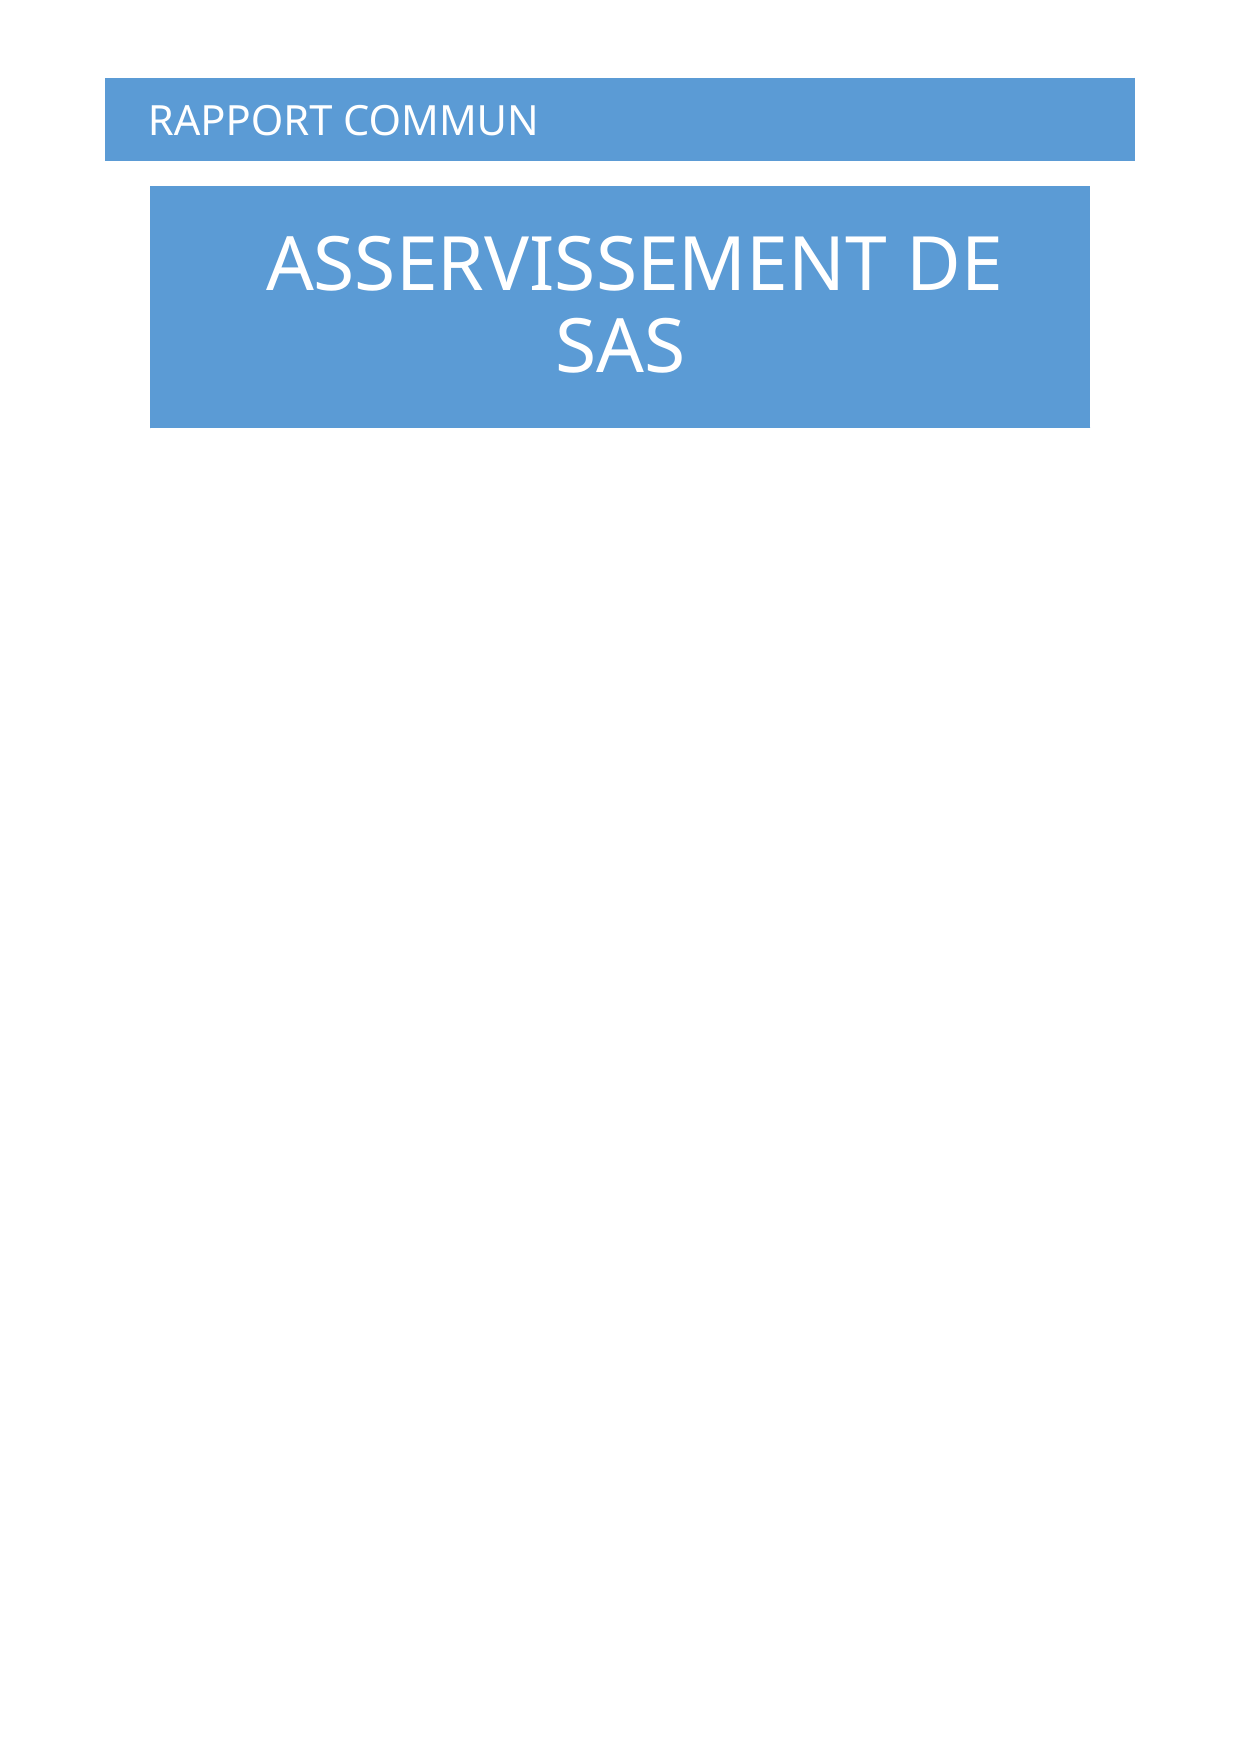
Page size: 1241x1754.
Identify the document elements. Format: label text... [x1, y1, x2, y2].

title Asservissement de sas [151, 187, 1089, 427]
picture [903, 161, 1115, 188]
picture [903, 55, 1115, 78]
